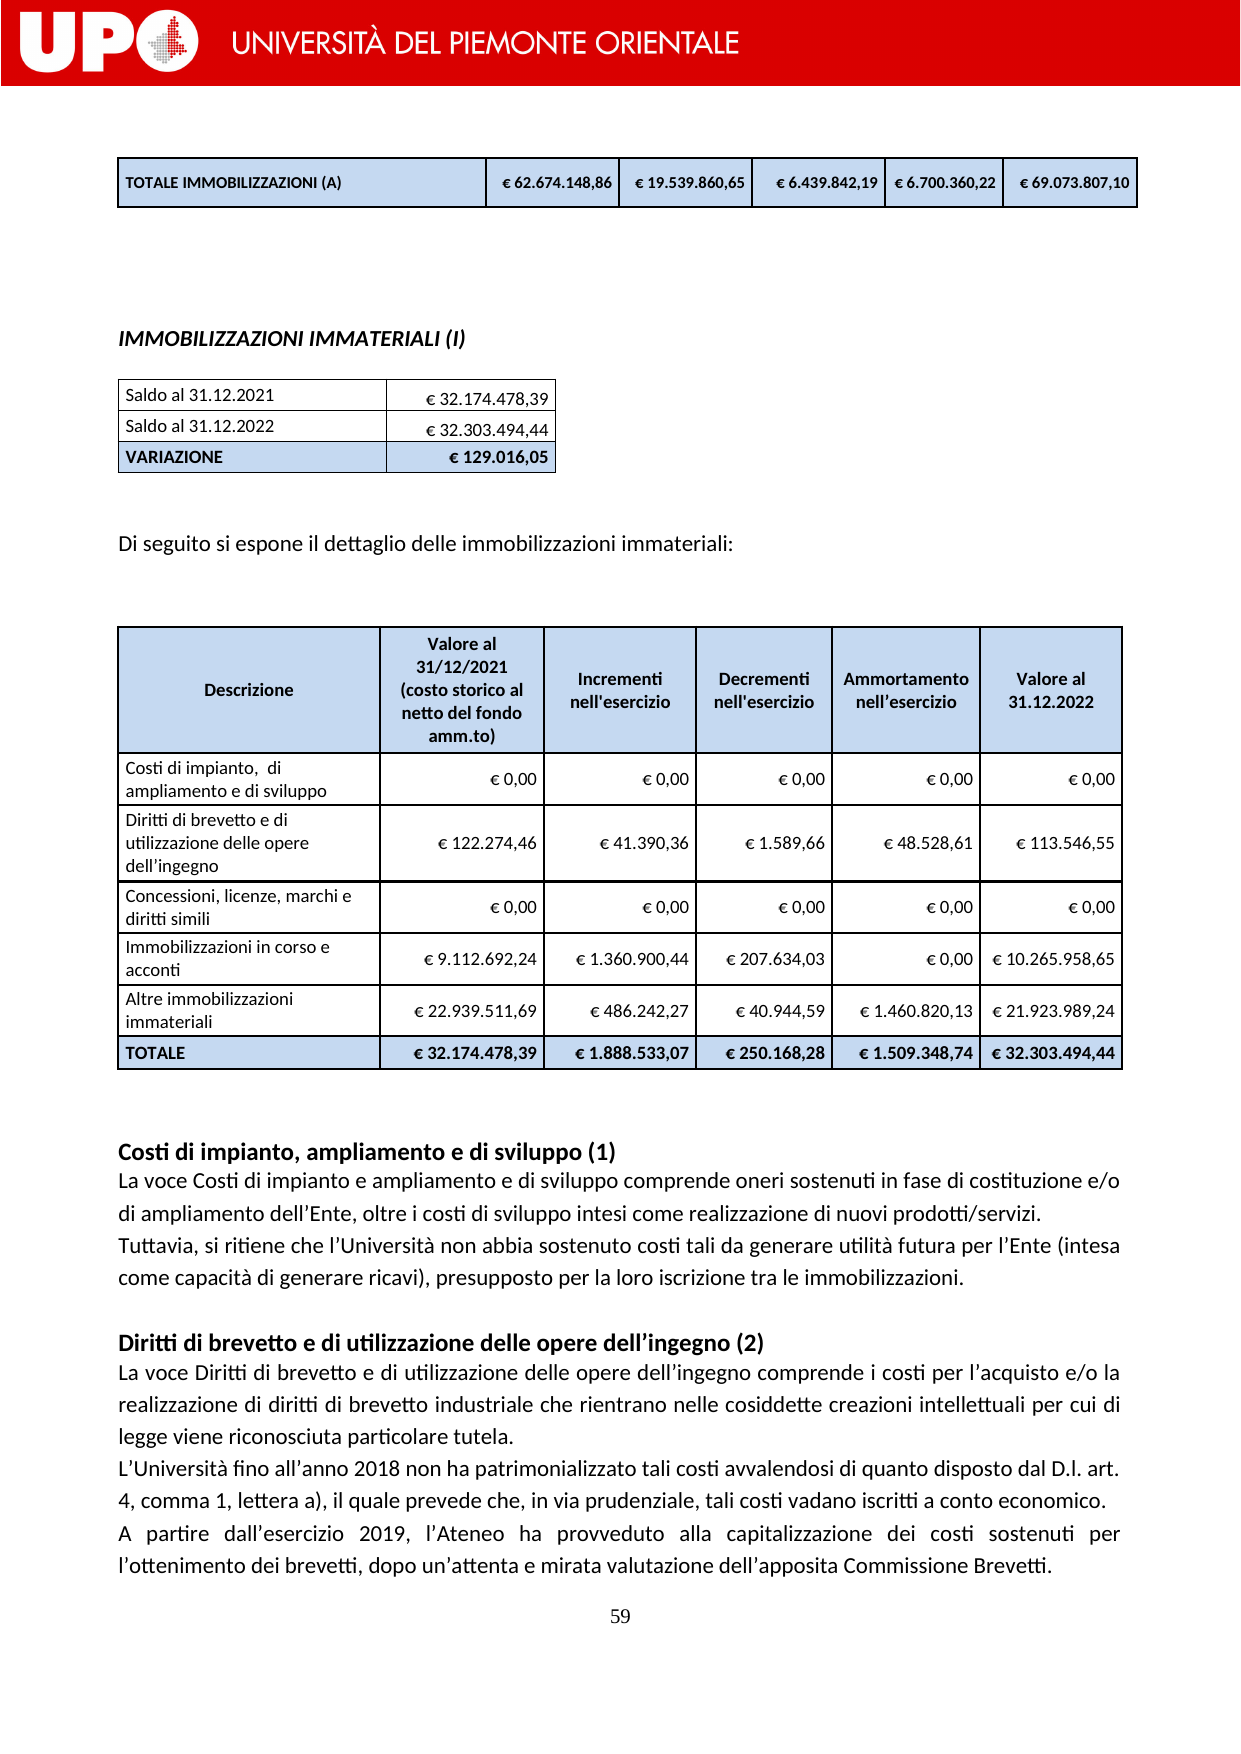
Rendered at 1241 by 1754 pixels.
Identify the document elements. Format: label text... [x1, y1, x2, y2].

table_cell VARIAZIONE [119, 442, 386, 472]
table_cell € 32.174.478,39 [381, 1037, 543, 1068]
table_header Incrementi nell'esercizio [545, 628, 695, 752]
table_cell Diritti di brevetto e di utilizzazione delle opere dell’ingegno [119, 806, 379, 880]
table_cell € 6.439.842,19 [753, 159, 884, 206]
table_cell € 113.546,55 [981, 806, 1121, 880]
table_cell € 62.674.148,86 [487, 159, 618, 206]
table_header Valore al 31/12/2021 (costo storico al netto del fondo amm.to) [381, 628, 543, 752]
table_cell € 32.303.494,44 [981, 1037, 1121, 1068]
table_cell € 19.539.860,65 [620, 159, 751, 206]
table_header Saldo al 31.12.2021 [119, 380, 386, 410]
table_cell € 0,00 [981, 754, 1121, 804]
table_cell € 1.888.533,07 [545, 1037, 695, 1068]
text IMMOBILIZZAZIONI IMMATERIALI (I) [118, 323, 1122, 353]
table_cell € 41.390,36 [545, 806, 695, 880]
table_cell € 0,00 [833, 934, 979, 983]
table_cell Altre immobilizzazioni immateriali [119, 986, 379, 1035]
table_cell € 9.112.692,24 [381, 934, 543, 983]
table_cell Costi di impianto, di ampliamento e di sviluppo [119, 754, 379, 804]
table_cell € 0,00 [833, 754, 979, 804]
table_cell TOTALE [119, 1037, 379, 1068]
table_cell € 0,00 [833, 883, 979, 932]
table_header € 32.174.478,39 [387, 380, 555, 410]
table_cell € 1.589,66 [697, 806, 831, 880]
table_cell € 0,00 [697, 754, 831, 804]
table_cell € 0,00 [381, 754, 543, 804]
table_cell € 40.944,59 [697, 986, 831, 1035]
table_cell € 6.700.360,22 [886, 159, 1002, 206]
table_cell € 10.265.958,65 [981, 934, 1121, 983]
table_cell TOTALE IMMOBILIZZAZIONI (A) [119, 159, 485, 206]
table_header Valore al 31.12.2022 [981, 628, 1121, 752]
text Di seguito si espone il dettaglio delle immobilizzazioni immateriali: [118, 529, 1122, 557]
table_cell € 1.360.900,44 [545, 934, 695, 983]
text La voce Costi di impianto e ampliamento e di sviluppo comprende oneri sostenuti in fase di costituzione e/o di ampliamento dell’Ente, oltre i costi di sviluppo intesi come realizzazione di nuovi prodotti/servizi. [118, 1166, 1122, 1227]
table_cell € 129.016,05 [387, 442, 555, 472]
table_cell € 69.073.807,10 [1004, 159, 1136, 206]
table_cell € 486.242,27 [545, 986, 695, 1035]
table_header Ammortamento nell’esercizio [833, 628, 979, 752]
text Tuttavia, si ritiene che l’Università non abbia sostenuto costi tali da generare utilità futura per l’Ente (intesa come capacità di generare ricavi), presupposto per la loro iscrizione tra le immobilizzazioni. [118, 1231, 1122, 1291]
table_cell € 0,00 [697, 883, 831, 932]
text Diritti di brevetto e di utilizzazione delle opere dell’ingegno (2) [118, 1327, 1122, 1358]
text La voce Diritti di brevetto e di utilizzazione delle opere dell’ingegno comprende i costi per l’acquisto e/o la realizzazione di diritti di brevetto industriale che rientrano nelle cosiddette creazioni intellettuali per cui di legge viene riconosciuta particolare tutela. [118, 1358, 1122, 1450]
table_cell € 0,00 [545, 883, 695, 932]
text Costi di impianto, ampliamento e di sviluppo (1) [118, 1136, 1122, 1166]
table_cell € 207.634,03 [697, 934, 831, 983]
table_header Decrementi nell'esercizio [697, 628, 831, 752]
table_cell € 0,00 [981, 883, 1121, 932]
table_cell € 48.528,61 [833, 806, 979, 880]
table_cell € 32.303.494,44 [387, 411, 555, 441]
table_cell € 122.274,46 [381, 806, 543, 880]
table_cell € 22.939.511,69 [381, 986, 543, 1035]
text A partire dall’esercizio 2019, l’Ateneo ha provveduto alla capitalizzazione dei costi sostenuti per l’ottenimento dei brevetti, dopo un’attenta e mirata valutazione dell’apposita Commissione Brevetti. [118, 1519, 1122, 1579]
table_cell Saldo al 31.12.2022 [119, 411, 386, 441]
table_cell € 0,00 [381, 883, 543, 932]
table_cell Immobilizzazioni in corso e acconti [119, 934, 379, 983]
table_cell € 250.168,28 [697, 1037, 831, 1068]
table_cell Concessioni, licenze, marchi e diritti simili [119, 883, 379, 932]
table_cell € 21.923.989,24 [981, 986, 1121, 1035]
table_cell € 1.460.820,13 [833, 986, 979, 1035]
table_header Descrizione [119, 628, 379, 752]
table_cell € 1.509.348,74 [833, 1037, 979, 1068]
table_cell € 0,00 [545, 754, 695, 804]
text L’Università fino all’anno 2018 non ha patrimonializzato tali costi avvalendosi di quanto disposto dal D.l. art. 4, comma 1, lettera a), il quale prevede che, in via prudenziale, tali costi vadano iscritti a conto economico. [118, 1454, 1122, 1515]
